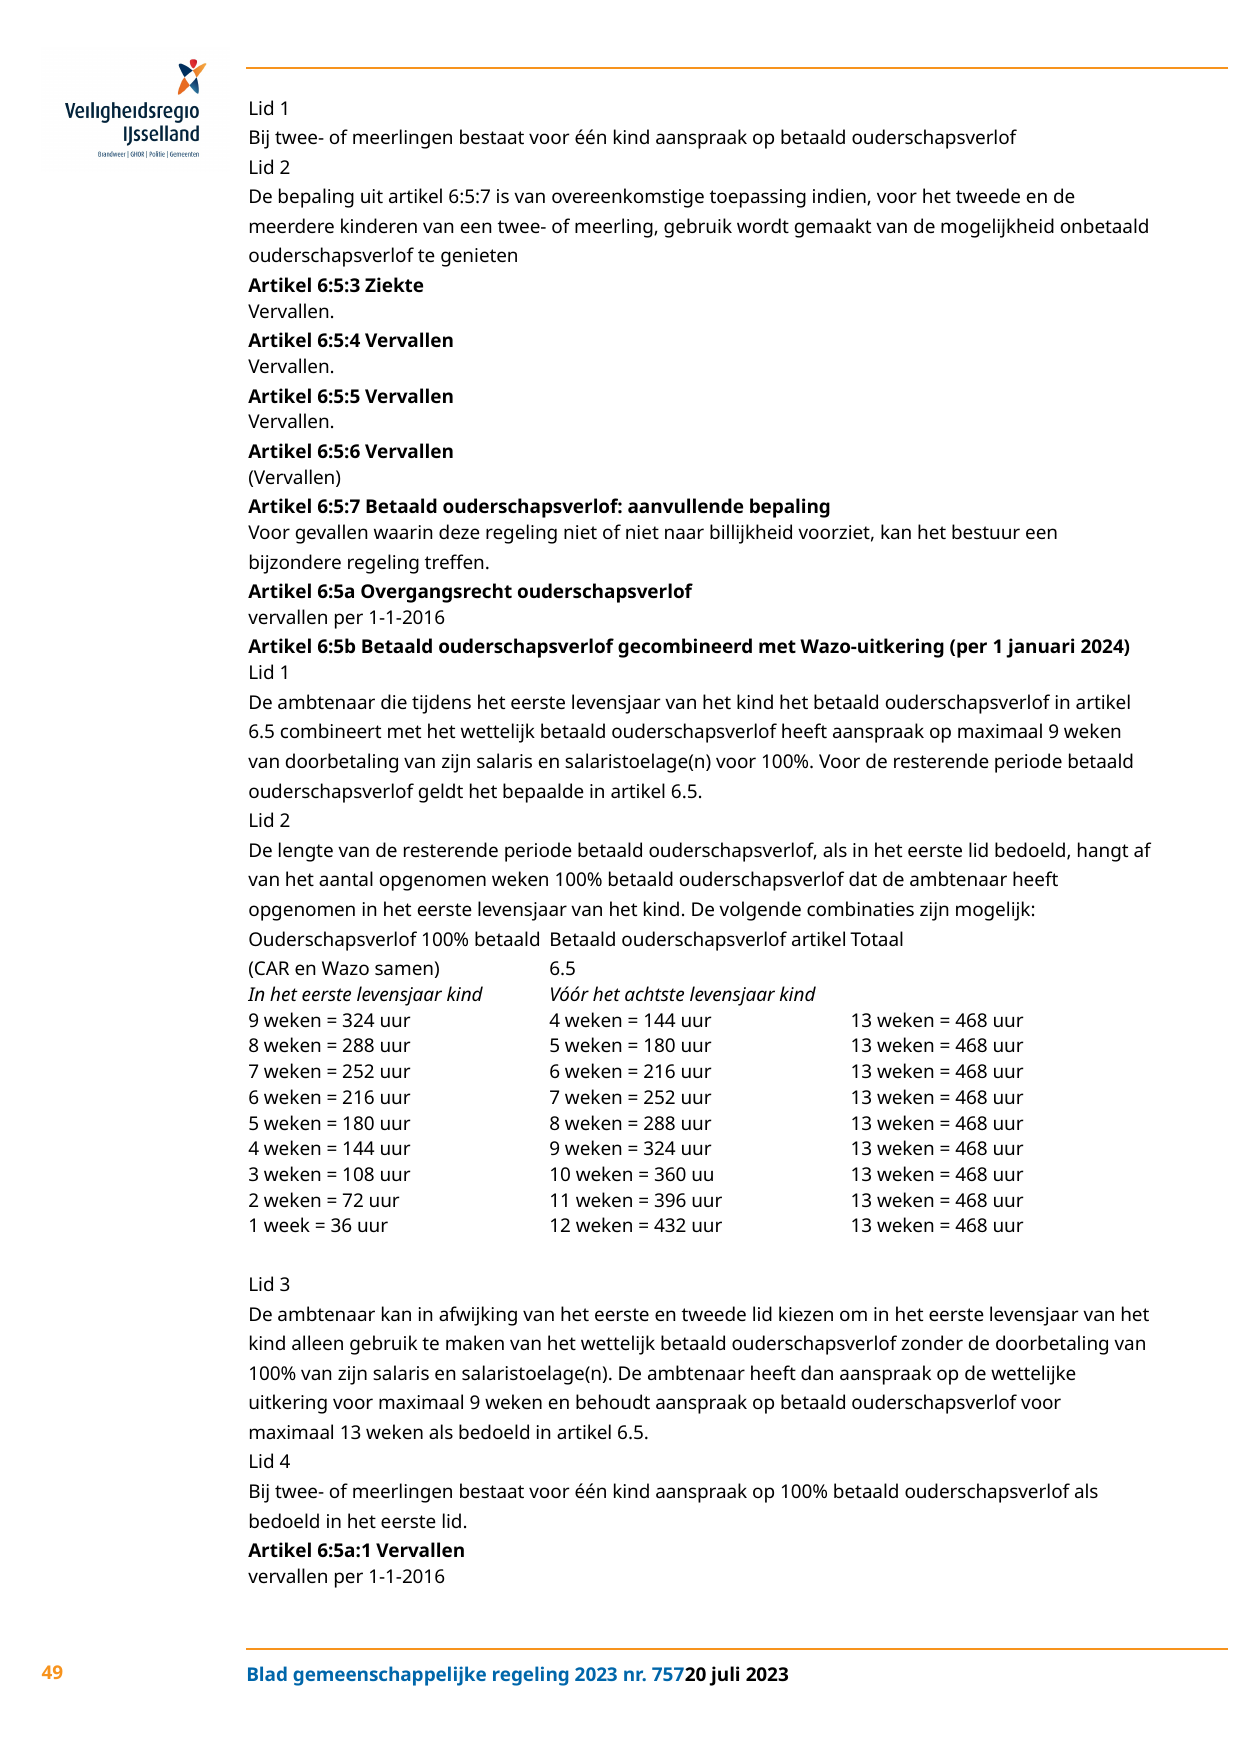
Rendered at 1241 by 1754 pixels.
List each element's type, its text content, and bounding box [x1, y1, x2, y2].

text Artikel 6:5:4 Vervallen [248, 328, 1152, 353]
table_cell 9 weken = 324 uur [248, 1007, 549, 1033]
table_header Totaal [850, 926, 1152, 981]
table_cell 7 weken = 252 uur [248, 1058, 549, 1084]
table_cell 13 weken = 468 uur [850, 1084, 1152, 1110]
text Artikel 6:5b Betaald ouderschapsverlof gecombineerd met Wazo-uitkering (per 1 januari 2024) [248, 634, 1152, 659]
table_cell 8 weken = 288 uur [248, 1033, 549, 1058]
text De lengte van de resterende periode betaald ouderschapsverlof, als in het eerste lid bedoeld, hangt af van het aantal opgenomen weken 100% betaald ouderschapsverlof dat de ambtenaar heeft opgenomen in het eerste levensjaar van het kind. De volgende combinaties zijn mogelijk: [248, 837, 1152, 922]
text Lid 2 [248, 807, 1152, 833]
table_cell 3 weken = 108 uur [248, 1161, 549, 1187]
table_cell 1 week = 36 uur [248, 1213, 549, 1238]
text Bij twee- of meerlingen bestaat voor één kind aanspraak op 100% betaald ouderschapsverlof als bedoeld in het eerste lid. [248, 1478, 1152, 1534]
table_cell In het eerste levensjaar kind [248, 981, 549, 1007]
table_cell 4 weken = 144 uur [248, 1136, 549, 1161]
text Vervallen. [248, 298, 1152, 324]
text Lid 4 [248, 1449, 1152, 1474]
table_cell 13 weken = 468 uur [850, 1161, 1152, 1187]
text Vervallen. [248, 409, 1152, 434]
text Artikel 6:5:5 Vervallen [248, 383, 1152, 409]
table_cell 13 weken = 468 uur [850, 1136, 1152, 1161]
table_cell 13 weken = 468 uur [850, 1058, 1152, 1084]
table_cell 13 weken = 468 uur [850, 1110, 1152, 1136]
table_cell Vóór het achtste levensjaar kind [549, 981, 850, 1007]
table_header Ouderschapsverlof 100% betaald (CAR en Wazo samen) [248, 926, 549, 981]
table_cell 5 weken = 180 uur [248, 1110, 549, 1136]
text Artikel 6:5a:1 Vervallen [248, 1537, 1152, 1563]
text De ambtenaar die tijdens het eerste levensjaar van het kind het betaald ouderschapsverlof in artikel 6.5 combineert met het wettelijk betaald ouderschapsverlof heeft aanspraak op maximaal 9 weken van doorbetaling van zijn salaris en salaristoelage(n) voor 100%. Voor de resterende periode betaald ouderschapsverlof geldt het bepaalde in artikel 6.5. [248, 689, 1152, 803]
text vervallen per 1-1-2016 [248, 1563, 1152, 1589]
table_cell 13 weken = 468 uur [850, 1007, 1152, 1033]
text Voor gevallen waarin deze regeling niet of niet naar billijkheid voorziet, kan het bestuur een bijzondere regeling treffen. [248, 519, 1152, 574]
picture [41, 47, 231, 172]
text Lid 1 [248, 95, 1152, 121]
table_cell 13 weken = 468 uur [850, 1213, 1152, 1238]
text Artikel 6:5:3 Ziekte [248, 272, 1152, 298]
table_cell 13 weken = 468 uur [850, 1033, 1152, 1058]
table_header Betaald ouderschapsverlof artikel 6.5 [549, 926, 850, 981]
text Lid 1 [248, 659, 1152, 685]
text vervallen per 1-1-2016 [248, 604, 1152, 630]
table_cell 4 weken = 144 uur [549, 1007, 850, 1033]
table_cell 6 weken = 216 uur [248, 1084, 549, 1110]
text De bepaling uit artikel 6:5:7 is van overeenkomstige toepassing indien, voor het tweede en de meerdere kinderen van een twee- of meerling, gebruik wordt gemaakt van de mogelijkheid onbetaald ouderschapsverlof te genieten [248, 183, 1152, 268]
text Artikel 6:5:6 Vervallen [248, 438, 1152, 464]
text Bij twee- of meerlingen bestaat voor één kind aanspraak op betaald ouderschapsverlof [248, 124, 1152, 150]
table_cell [850, 981, 1152, 1007]
table_cell 13 weken = 468 uur [850, 1187, 1152, 1213]
text Lid 3 [248, 1271, 1152, 1297]
table_cell 9 weken = 324 uur [549, 1136, 850, 1161]
table_cell 11 weken = 396 uur [549, 1187, 850, 1213]
text De ambtenaar kan in afwijking van het eerste en tweede lid kiezen om in het eerste levensjaar van het kind alleen gebruik te maken van het wettelijk betaald ouderschapsverlof zonder de doorbetaling van 100% van zijn salaris en salaristoelage(n). De ambtenaar heeft dan aanspraak op de wettelijke uitkering voor maximaal 9 weken en behoudt aanspraak op betaald ouderschapsverlof voor maximaal 13 weken als bedoeld in artikel 6.5. [248, 1301, 1152, 1445]
table_cell 8 weken = 288 uur [549, 1110, 850, 1136]
text Vervallen. [248, 353, 1152, 379]
table_cell 5 weken = 180 uur [549, 1033, 850, 1058]
table_cell 10 weken = 360 uu [549, 1161, 850, 1187]
table_cell 7 weken = 252 uur [549, 1084, 850, 1110]
text Artikel 6:5a Overgangsrecht ouderschapsverlof [248, 578, 1152, 604]
text Artikel 6:5:7 Betaald ouderschapsverlof: aanvullende bepaling [248, 493, 1152, 519]
table_cell 2 weken = 72 uur [248, 1187, 549, 1213]
table_cell 12 weken = 432 uur [549, 1213, 850, 1238]
text (Vervallen) [248, 464, 1152, 490]
table_cell 6 weken = 216 uur [549, 1058, 850, 1084]
text Lid 2 [248, 154, 1152, 180]
